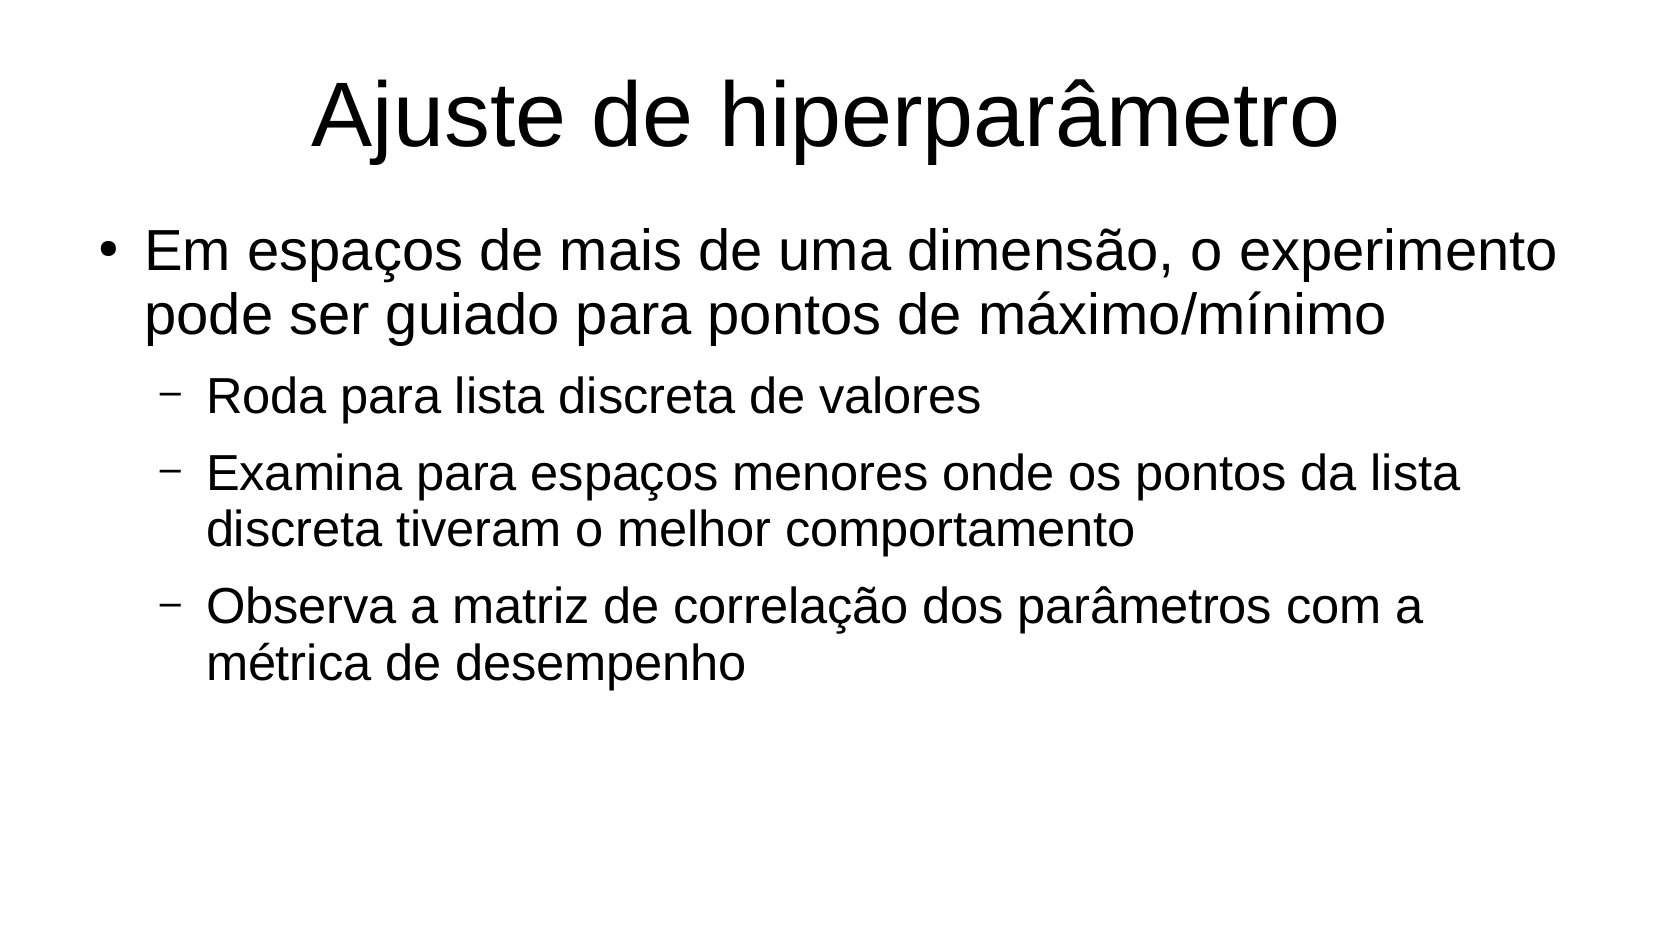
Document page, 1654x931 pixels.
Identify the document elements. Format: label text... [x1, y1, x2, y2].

title Ajuste de hiperparâmetro [82, 37, 1571, 193]
list Em espaços de mais de uma dimensão, o experimento pode ser guiado para pontos de máximo/mínimo Roda para lista discreta de valores Examina para espaços menores onde os pontos da lista discreta tiveram o melhor comportamento Observa a matriz de correlação dos parâmetros com a métrica de desempenho [82, 217, 1571, 758]
